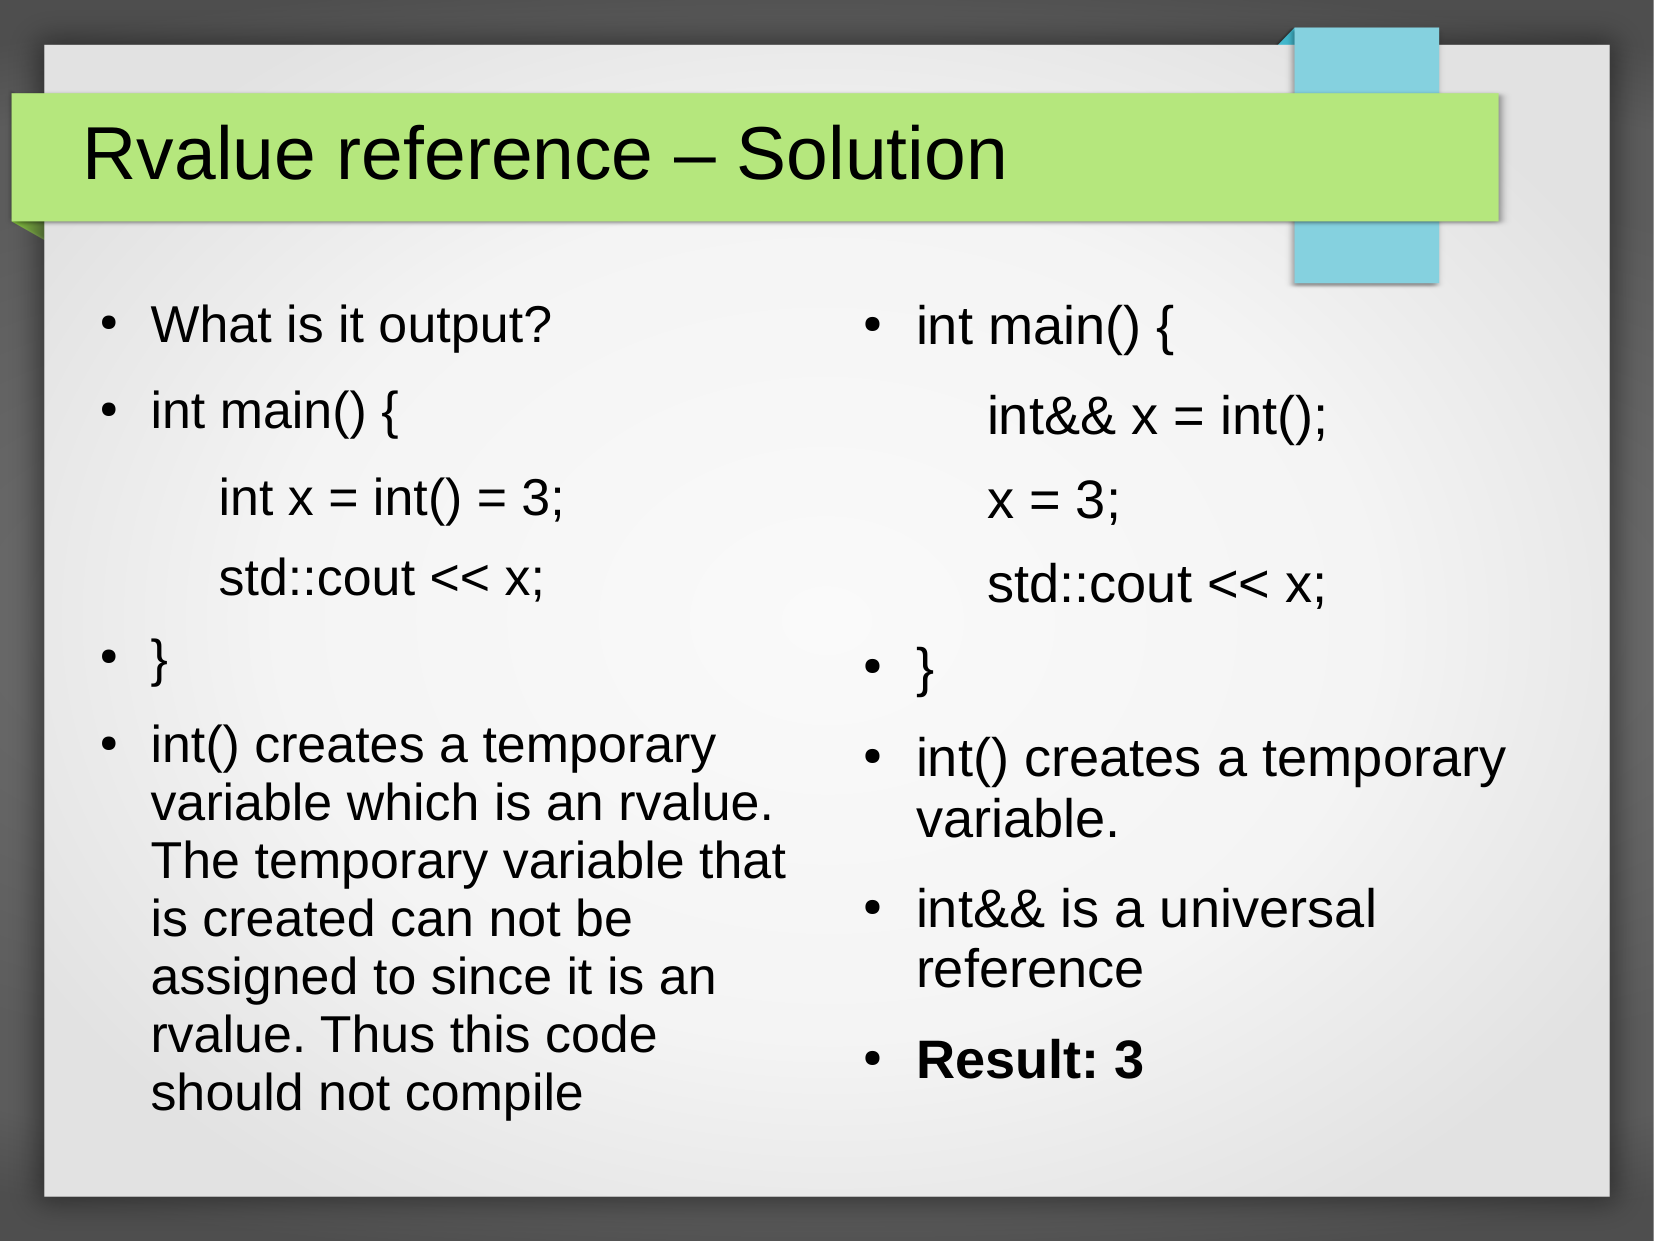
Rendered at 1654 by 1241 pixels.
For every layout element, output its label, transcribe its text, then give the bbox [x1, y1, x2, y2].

list What is it output? int main() { int x = int() = 3; std::cout << x; } int() creates a temporary variable which is an rvalue. The temporary variable that is created can not be assigned to since it is an rvalue. Thus this code should not compile [82, 295, 809, 1130]
picture [0, 0, 1654, 1241]
title Rvalue reference – Solution [82, 94, 1264, 213]
list int main() { int&& x = int(); x = 3; std::cout << x; } int() creates a temporary variable. int&& is a universal reference Result: 3 [845, 295, 1572, 1130]
